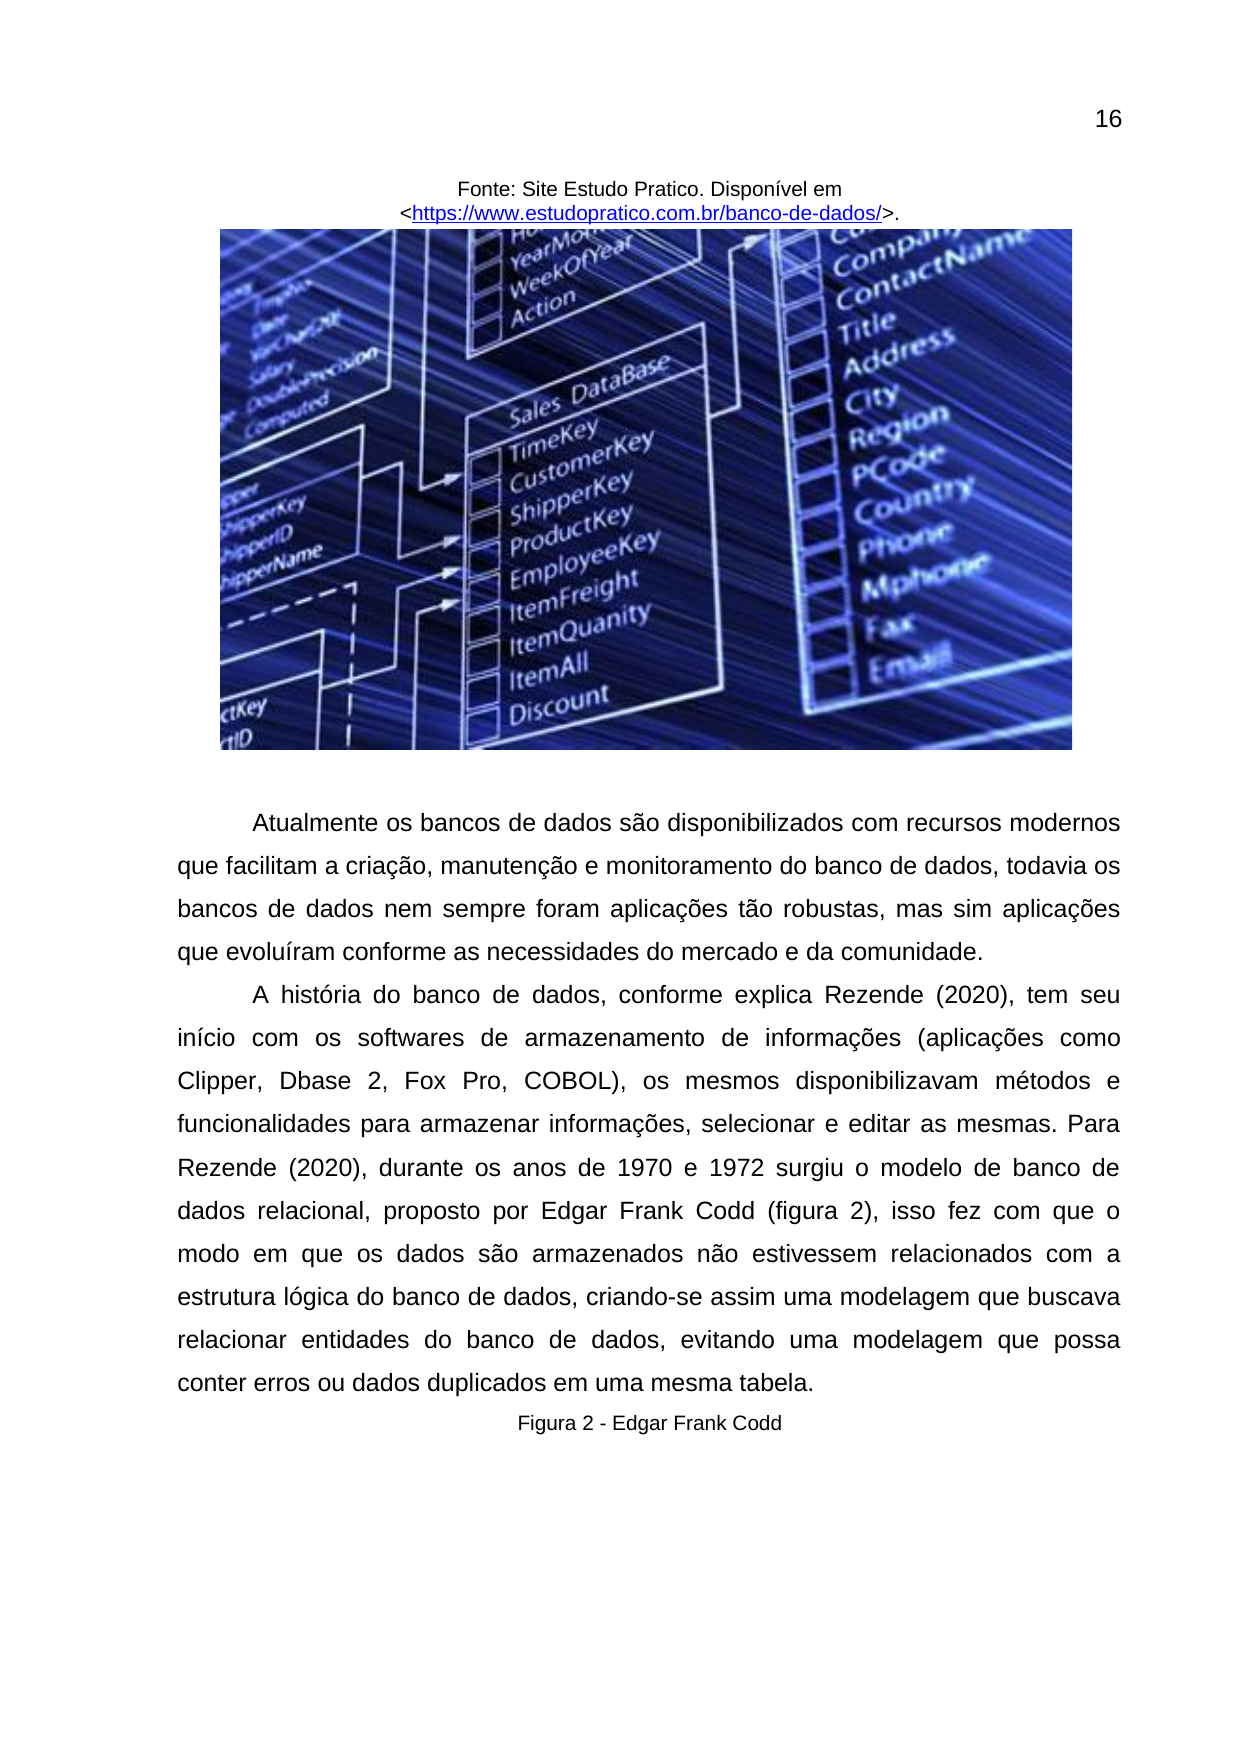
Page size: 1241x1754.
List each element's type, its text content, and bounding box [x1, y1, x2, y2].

text Figura 2 - Edgar Frank Codd [177, 1411, 1122, 1435]
text <https://www.estudopratico.com.br/banco-de-dados/>. [177, 201, 1122, 225]
text Fonte: Site Estudo Pratico. Disponível em [177, 177, 1122, 201]
text Atualmente os bancos de dados são disponibilizados com recursos modernos que facilitam a criação, manutenção e monitoramento do banco de dados, todavia os bancos de dados nem sempre foram aplicações tão robustas, mas sim aplicações que evoluíram conforme as necessidades do mercado e da comunidade. [177, 807, 1122, 966]
text A história do banco de dados, conforme explica Rezende (2020), tem seu início com os softwares de armazenamento de informações (aplicações como Clipper, Dbase 2, Fox Pro, COBOL), os mesmos disponibilizavam métodos e funcionalidades para armazenar informações, selecionar e editar as mesmas. Para Rezende (2020), durante os anos de 1970 e 1972 surgiu o modelo de banco de dados relacional, proposto por Edgar Frank Codd (figura 2), isso fez com que o modo em que os dados são armazenados não estivessem relacionados com a estrutura lógica do banco de dados, criando-se assim uma modelagem que buscava relacionar entidades do banco de dados, evitando uma modelagem que possa conter erros ou dados duplicados em uma mesma tabela. [177, 980, 1122, 1397]
picture [220, 229, 1073, 750]
